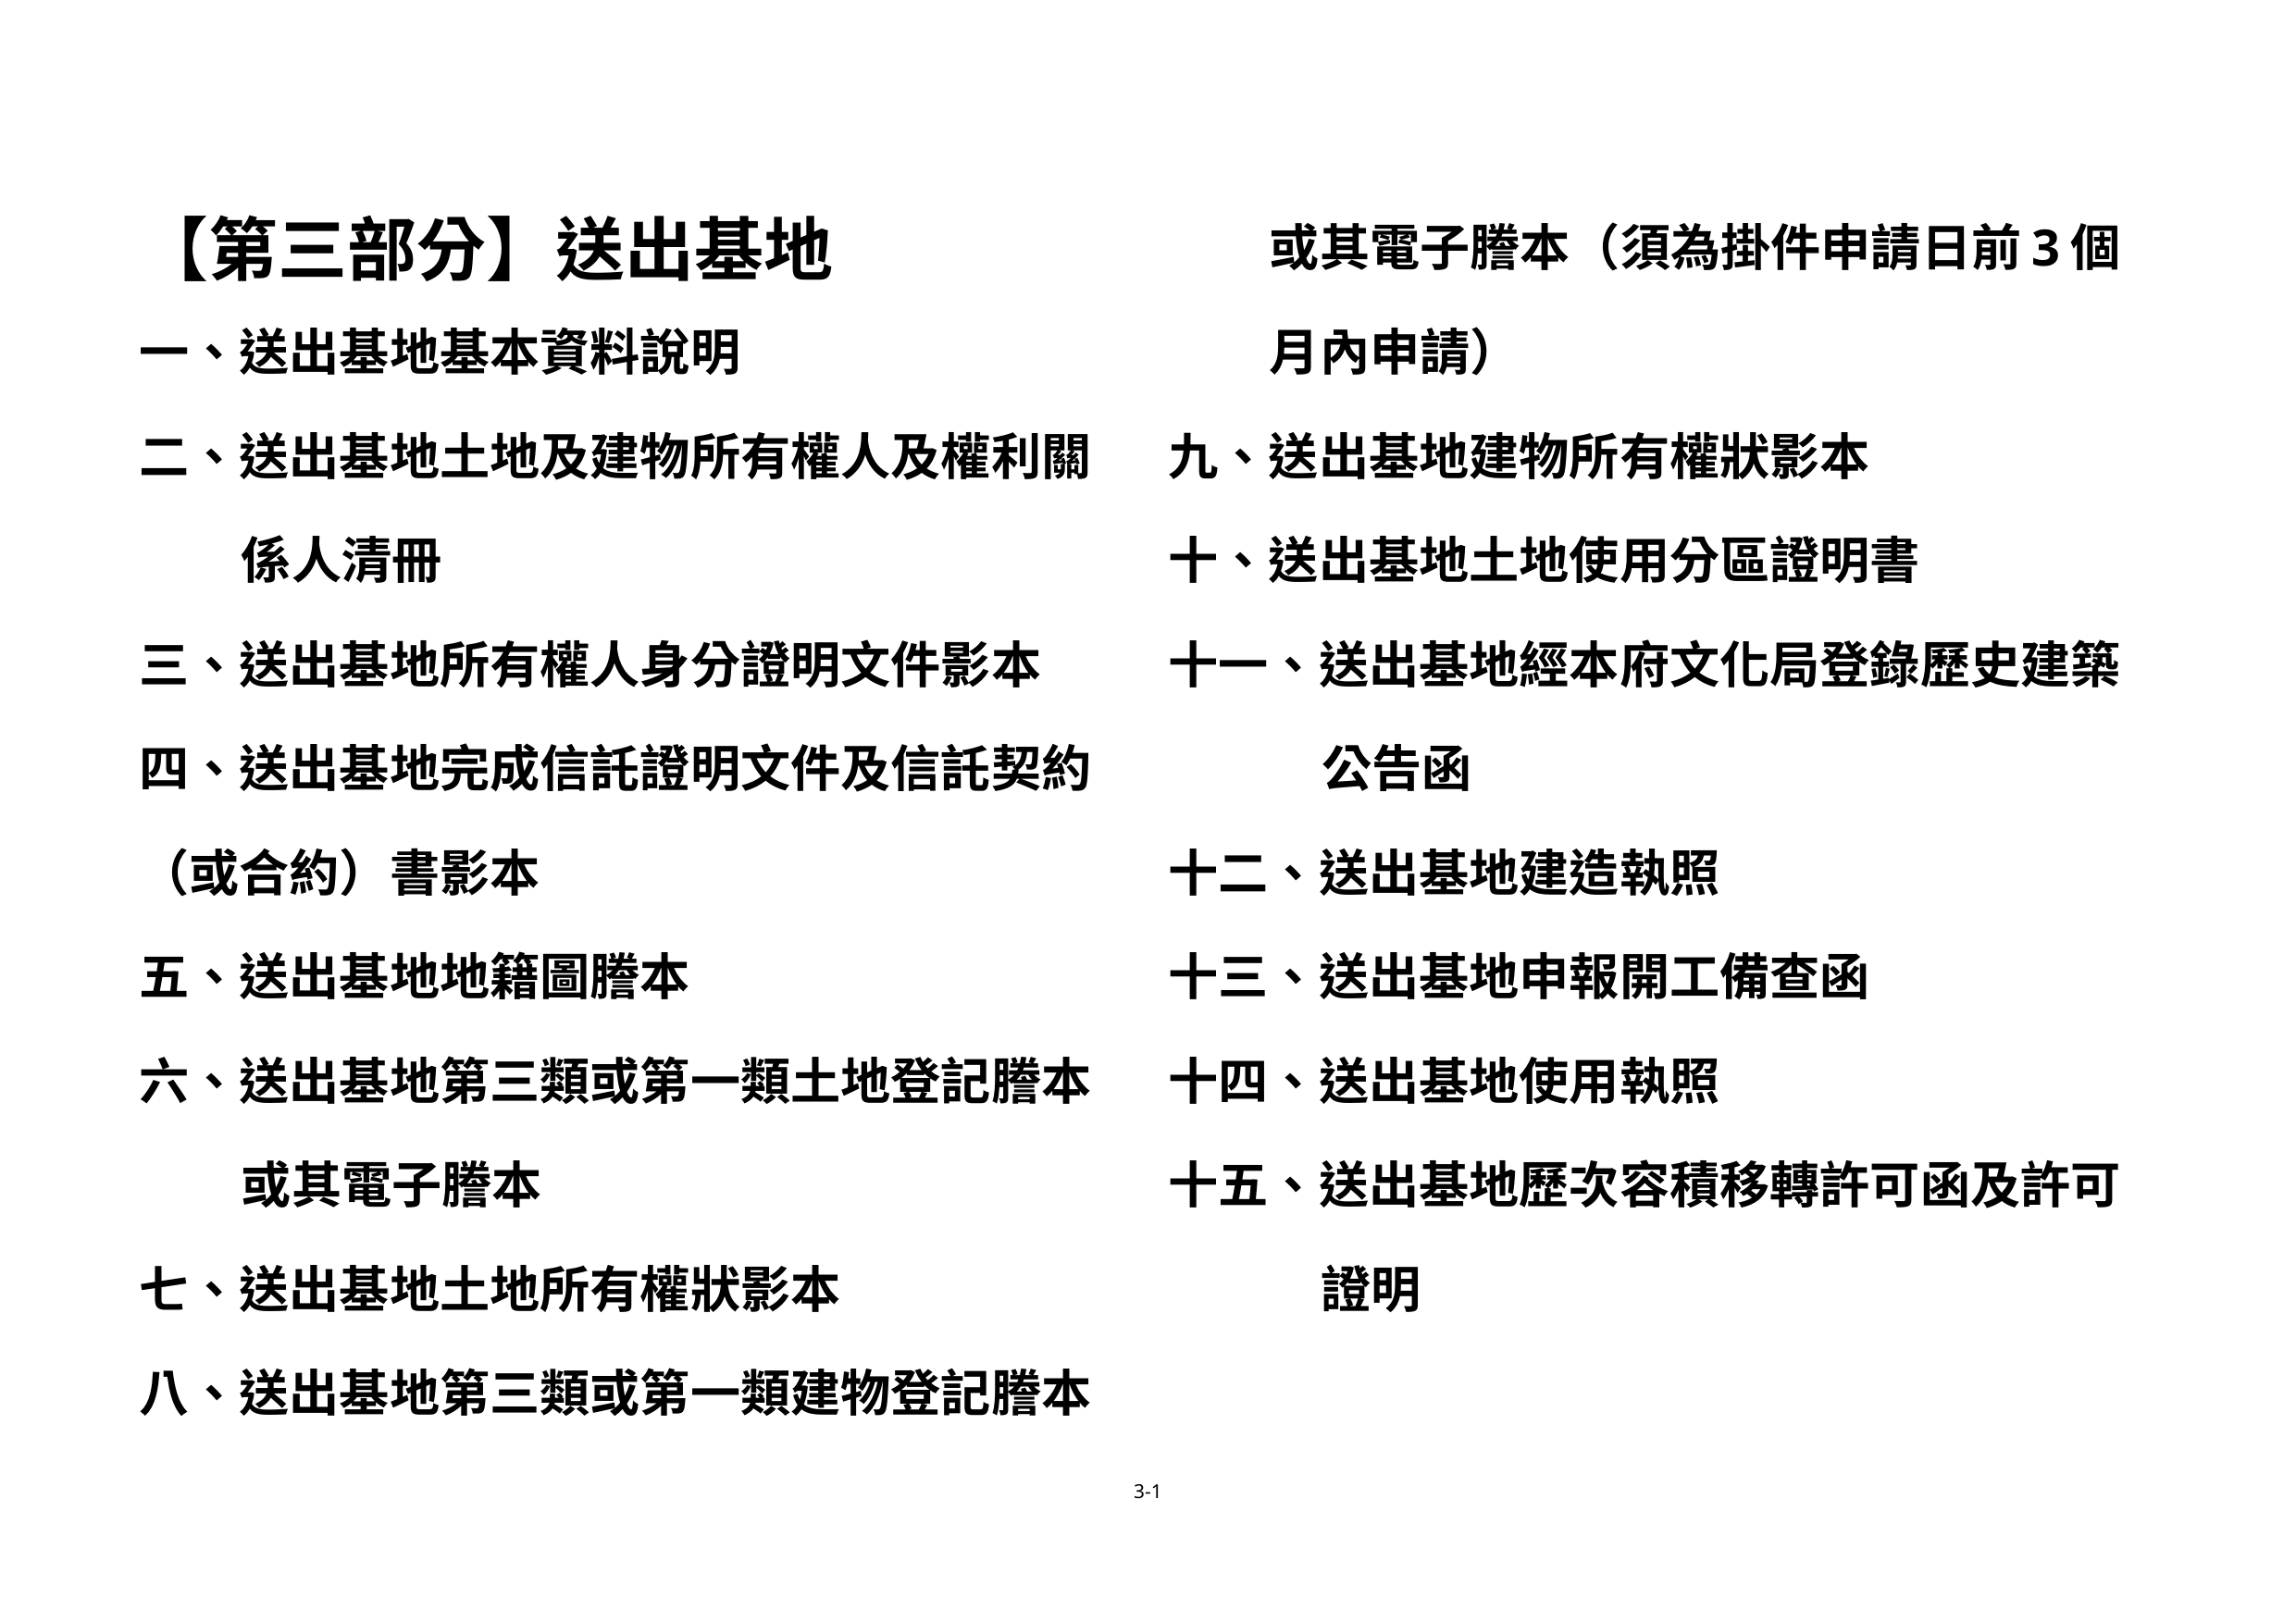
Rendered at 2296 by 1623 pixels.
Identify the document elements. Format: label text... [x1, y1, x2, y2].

text 五、送出基地地籍圖謄本 [139, 915, 1127, 1020]
text 或其電子謄本 [139, 1123, 1127, 1228]
text 四、送出基地完成信託證明文件及信託契約（或合約）書影本 [139, 707, 1127, 915]
text 公告函 [1168, 707, 2156, 811]
text 【第三部分】送出基地 [139, 187, 1127, 291]
text 七、送出基地土地所有權狀影本 [139, 1228, 1127, 1332]
text 十四、送出基地使用執照 [1168, 1020, 2156, 1123]
text 十三、送出基地申報開工備查函 [1168, 915, 2156, 1020]
text 十、送出基地土地使用分區證明書 [1168, 499, 2156, 603]
text 九、送出基地建物所有權狀影本 [1168, 395, 2156, 499]
text 六、送出基地第三類或第一類土地登記謄本 [139, 1020, 1127, 1123]
text 三、送出基地所有權人身分證明文件影本 [139, 603, 1127, 707]
text 八、送出基地第三類或第一類建物登記謄本 [139, 1332, 1127, 1436]
text 一、送出基地基本資料說明 [139, 291, 1127, 395]
text 十二、送出基地建造執照 [1168, 811, 2156, 915]
text 十五、送出基地歷次容積移轉許可函及許可 [1168, 1123, 2156, 1228]
text 或其電子謄本（須為掛件申請日前3個月內申請） [1270, 187, 2156, 395]
text 二、送出基地土地及建物所有權人及權利關 [139, 395, 1127, 499]
text 證明 [1321, 1228, 2156, 1332]
text 係人清冊 [139, 499, 1127, 603]
text 十一、送出基地經本府文化局登錄歷史建築 [1168, 603, 2156, 707]
